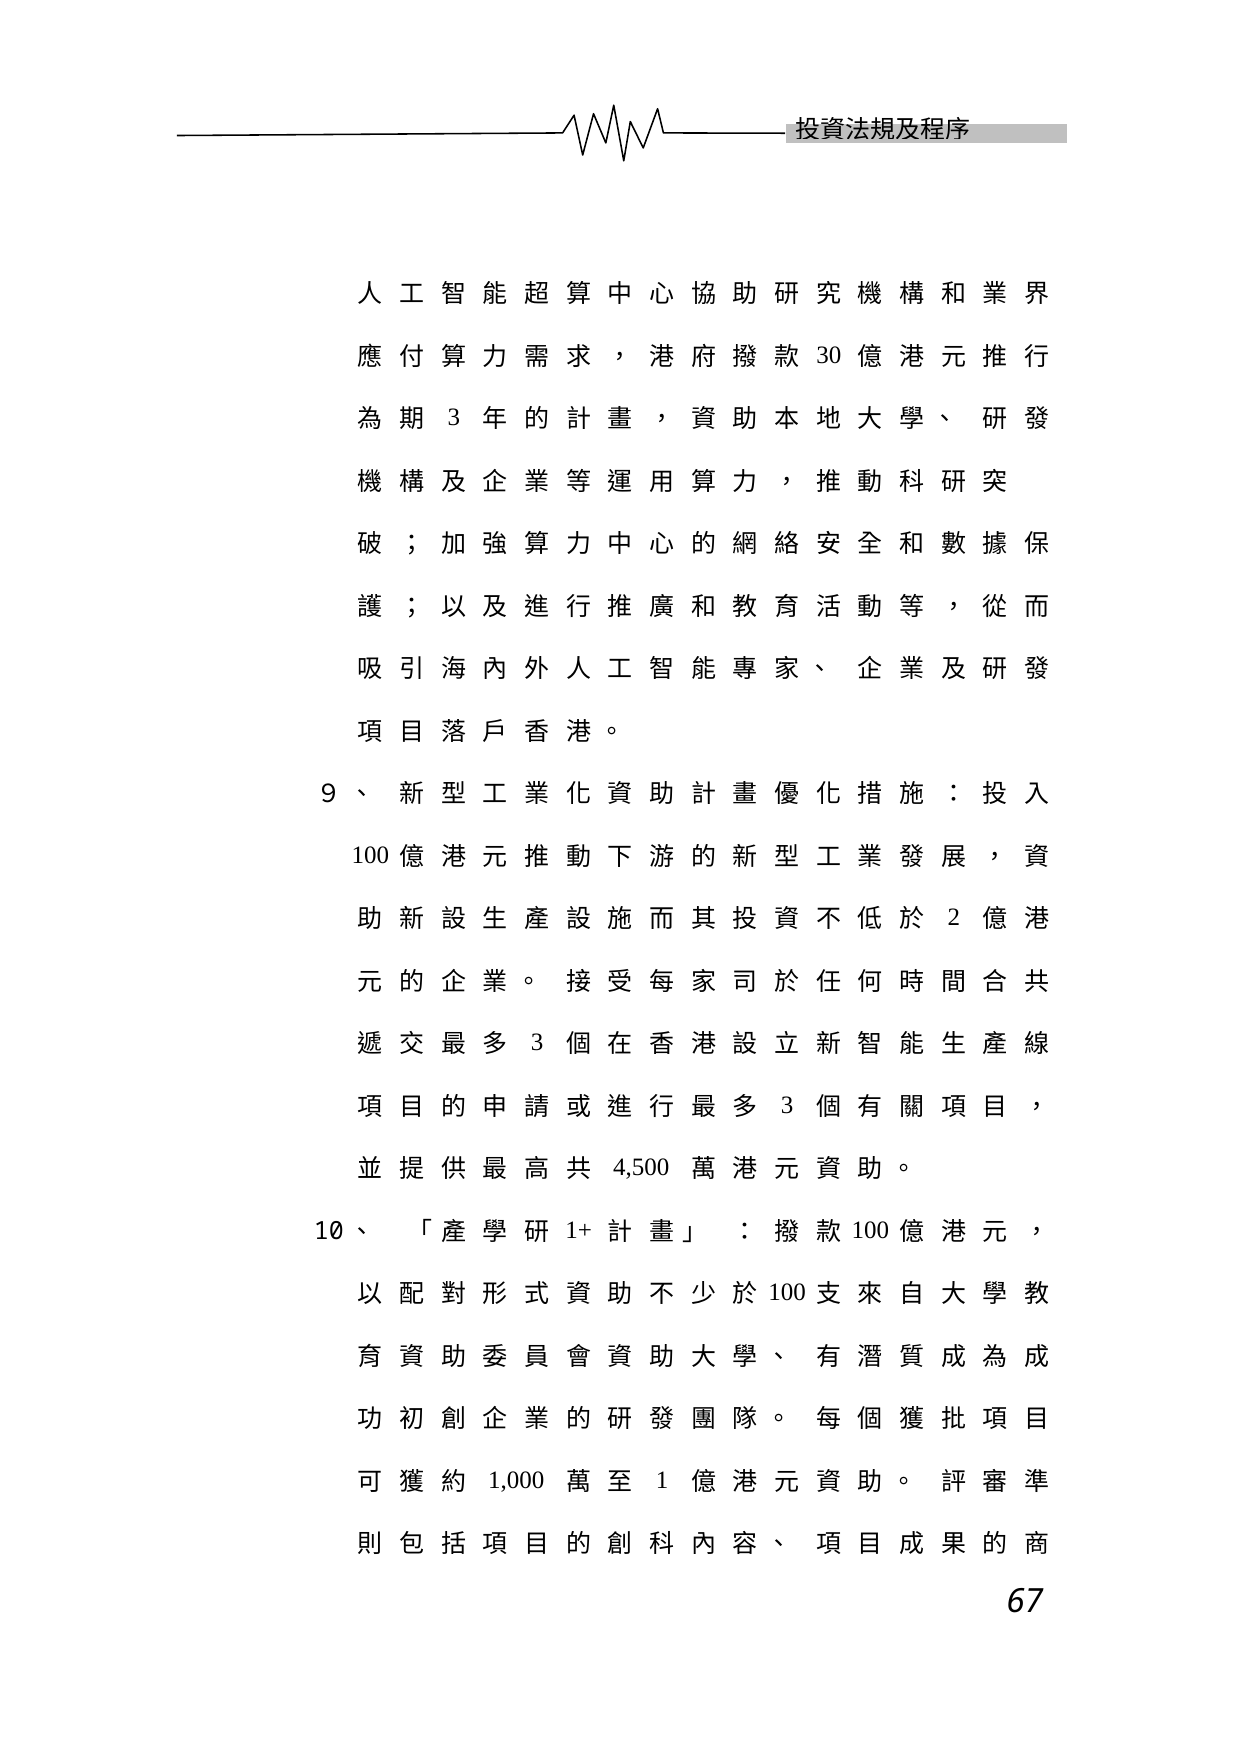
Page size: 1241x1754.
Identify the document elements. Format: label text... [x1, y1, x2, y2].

text 10、「產學研1+計畫」：撥款100億港元，以配對形式資助不少於100支來自大學教育資助委員會資助大學、有潛質成為成功初創企業的研發團隊。每個獲批項目可獲約1,000萬至1億港元資助。評審準則包括項目的創科內容、項目成果的商 [281, 1188, 1058, 1563]
text 人工智能超算中心協助研究機構和業界應付算力需求，港府撥款30億港元推行為期3年的計畫，資助本地大學、研發機構及企業等運用算力，推動科研突破；加強算力中心的網絡安全和數據保護；以及進行推廣和教育活動等，從而吸引海內外人工智能專家、企業及研發項目落戶香港。 [281, 250, 1058, 750]
text ９、新型工業化資助計畫優化措施：投入100億港元推動下游的新型工業發展，資助新設生產設施而其投資不低於2億港元的企業。接受每家司於任何時間合共遞交最多3個在香港設立新智能生產線項目的申請或進行最多3個有關項目，並提供最高共4,500萬港元資助。 [281, 750, 1058, 1188]
